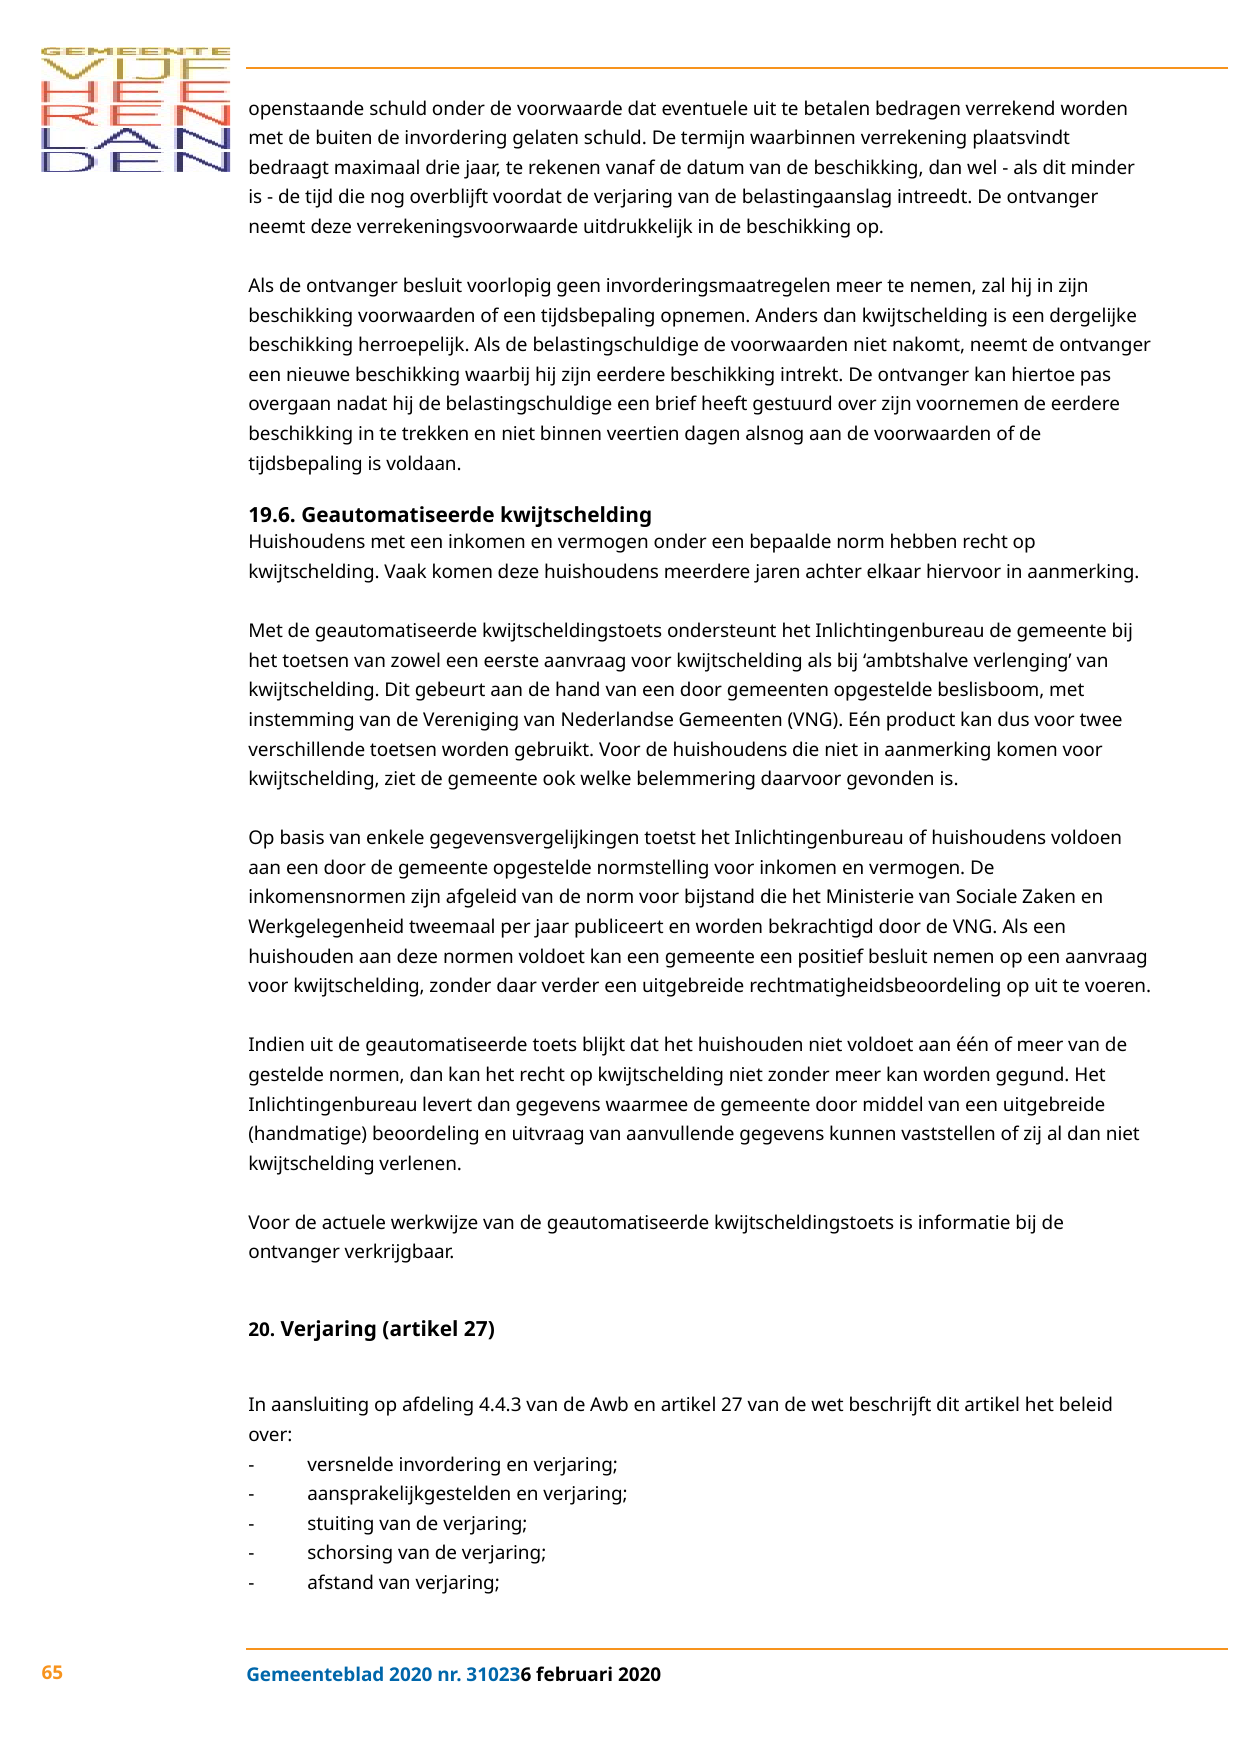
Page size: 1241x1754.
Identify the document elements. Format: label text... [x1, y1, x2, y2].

text Als de ontvanger besluit voorlopig geen invorderingsmaatregelen meer te nemen, zal hij in zijn beschikking voorwaarden of een tijdsbepaling opnemen. Anders dan kwijtschelding is een dergelijke beschikking herroepelijk. Als de belastingschuldige de voorwaarden niet nakomt, neemt de ontvanger een nieuwe beschikking waarbij hij zijn eerdere beschikking intrekt. De ontvanger kan hiertoe pas overgaan nadat hij de belastingschuldige een brief heeft gestuurd over zijn voornemen de eerdere beschikking in te trekken en niet binnen veertien dagen alsnog aan de voorwaarden of de tijdsbepaling is voldaan. [248, 272, 1152, 476]
list versnelde invordering en verjaring; [248, 1451, 1152, 1476]
text 20. Verjaring (artikel 27) [248, 1314, 1152, 1342]
list aansprakelijkgestelden en verjaring; [248, 1480, 1152, 1506]
text Met de geautomatiseerde kwijtscheldingstoets ondersteunt het Inlichtingenbureau de gemeente bij het toetsen van zowel een eerste aanvraag voor kwijtschelding als bij ‘ambtshalve verlenging’ van kwijtschelding. Dit gebeurt aan de hand van een door gemeenten opgestelde beslisboom, met instemming van de Vereniging van Nederlandse Gemeenten (VNG). Eén product kan dus voor twee verschillende toetsen worden gebruikt. Voor de huishoudens die niet in aanmerking komen voor kwijtschelding, ziet de gemeente ook welke belemmering daarvoor gevonden is. [248, 617, 1152, 791]
text Op basis van enkele gegevensvergelijkingen toetst het Inlichtingenbureau of huishoudens voldoen aan een door de gemeente opgestelde normstelling voor inkomen en vermogen. De inkomensnormen zijn afgeleid van de norm voor bijstand die het Ministerie van Sociale Zaken en Werkgelegenheid tweemaal per jaar publiceert en worden bekrachtigd door de VNG. Als een huishouden aan deze normen voldoet kan een gemeente een positief besluit nemen op een aanvraag voor kwijtschelding, zonder daar verder een uitgebreide rechtmatigheidsbeoordeling op uit te voeren. [248, 824, 1152, 998]
list afstand van verjaring; [248, 1569, 1152, 1595]
list stuiting van de verjaring; [248, 1510, 1152, 1536]
text Voor de actuele werkwijze van de geautomatiseerde kwijtscheldingstoets is informatie bij de ontvanger verkrijgbaar. [248, 1209, 1152, 1264]
text openstaande schuld onder de voorwaarde dat eventuele uit te betalen bedragen verrekend worden met de buiten de invordering gelaten schuld. De termijn waarbinnen verrekening plaatsvindt bedraagt maximaal drie jaar, te rekenen vanaf de datum van de beschikking, dan wel - als dit minder is - de tijd die nog overblijft voordat de verjaring van de belastingaanslag intreedt. De ontvanger neemt deze verrekeningsvoorwaarde uitdrukkelijk in de beschikking op. [248, 95, 1152, 239]
text Indien uit de geautomatiseerde toets blijkt dat het huishouden niet voldoet aan één of meer van de gestelde normen, dan kan het recht op kwijtschelding niet zonder meer kan worden gegund. Het Inlichtingenbureau levert dan gegevens waarmee de gemeente door middel van een uitgebreide (handmatige) beoordeling en uitvraag van aanvullende gegevens kunnen vaststellen of zij al dan niet kwijtschelding verlenen. [248, 1032, 1152, 1176]
picture [41, 47, 231, 172]
text Huishoudens met een inkomen en vermogen onder een bepaalde norm hebben recht op kwijtschelding. Vaak komen deze huishoudens meerdere jaren achter elkaar hiervoor in aanmerking. [248, 529, 1152, 584]
text In aansluiting op afdeling 4.4.3 van de Awb en artikel 27 van de wet beschrijft dit artikel het beleid over: [248, 1392, 1152, 1447]
list schorsing van de verjaring; [248, 1539, 1152, 1565]
text 19.6. Geautomatiseerde kwijtschelding [248, 500, 1152, 529]
